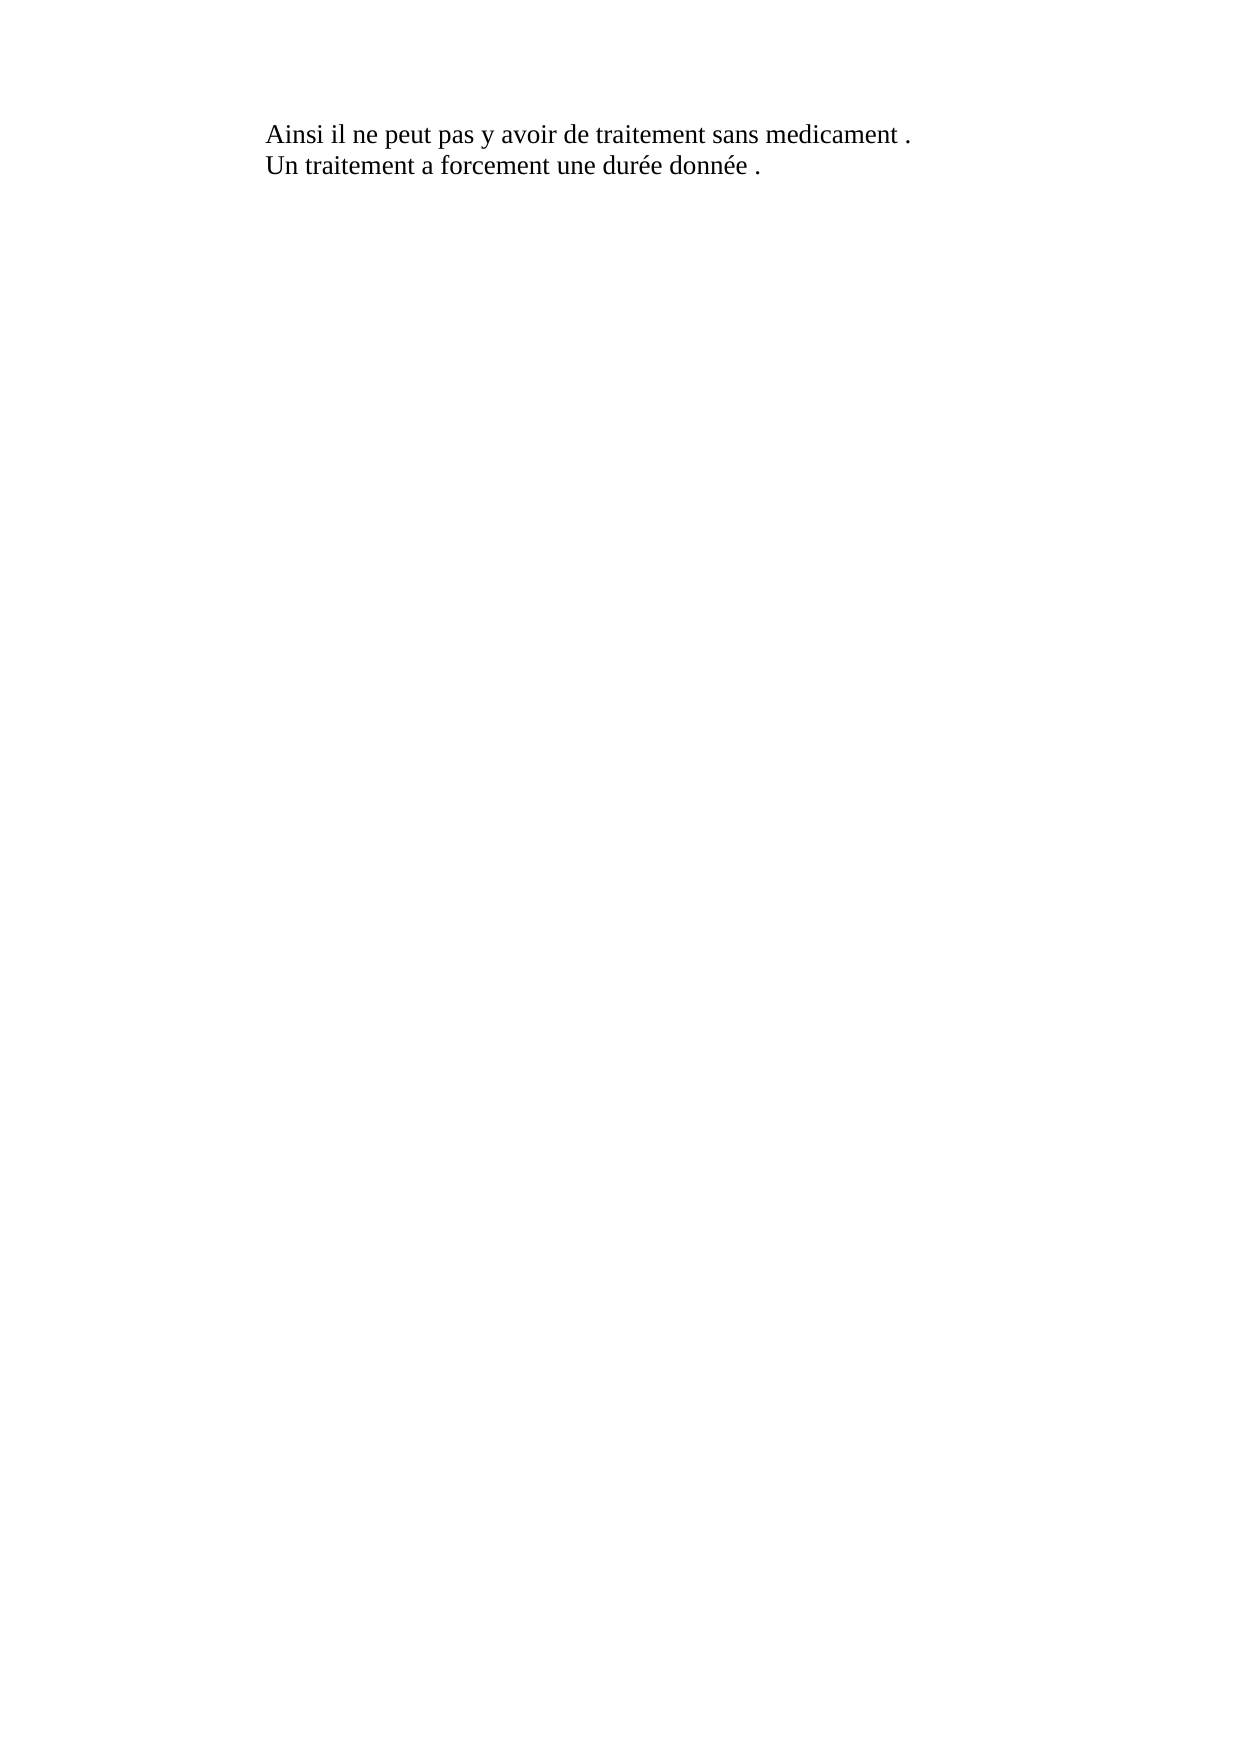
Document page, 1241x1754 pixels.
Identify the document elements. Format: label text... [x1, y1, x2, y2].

text Un traitement a forcement une durée donnée . [118, 149, 1122, 180]
text Ainsi il ne peut pas y avoir de traitement sans medicament . [118, 118, 1122, 149]
